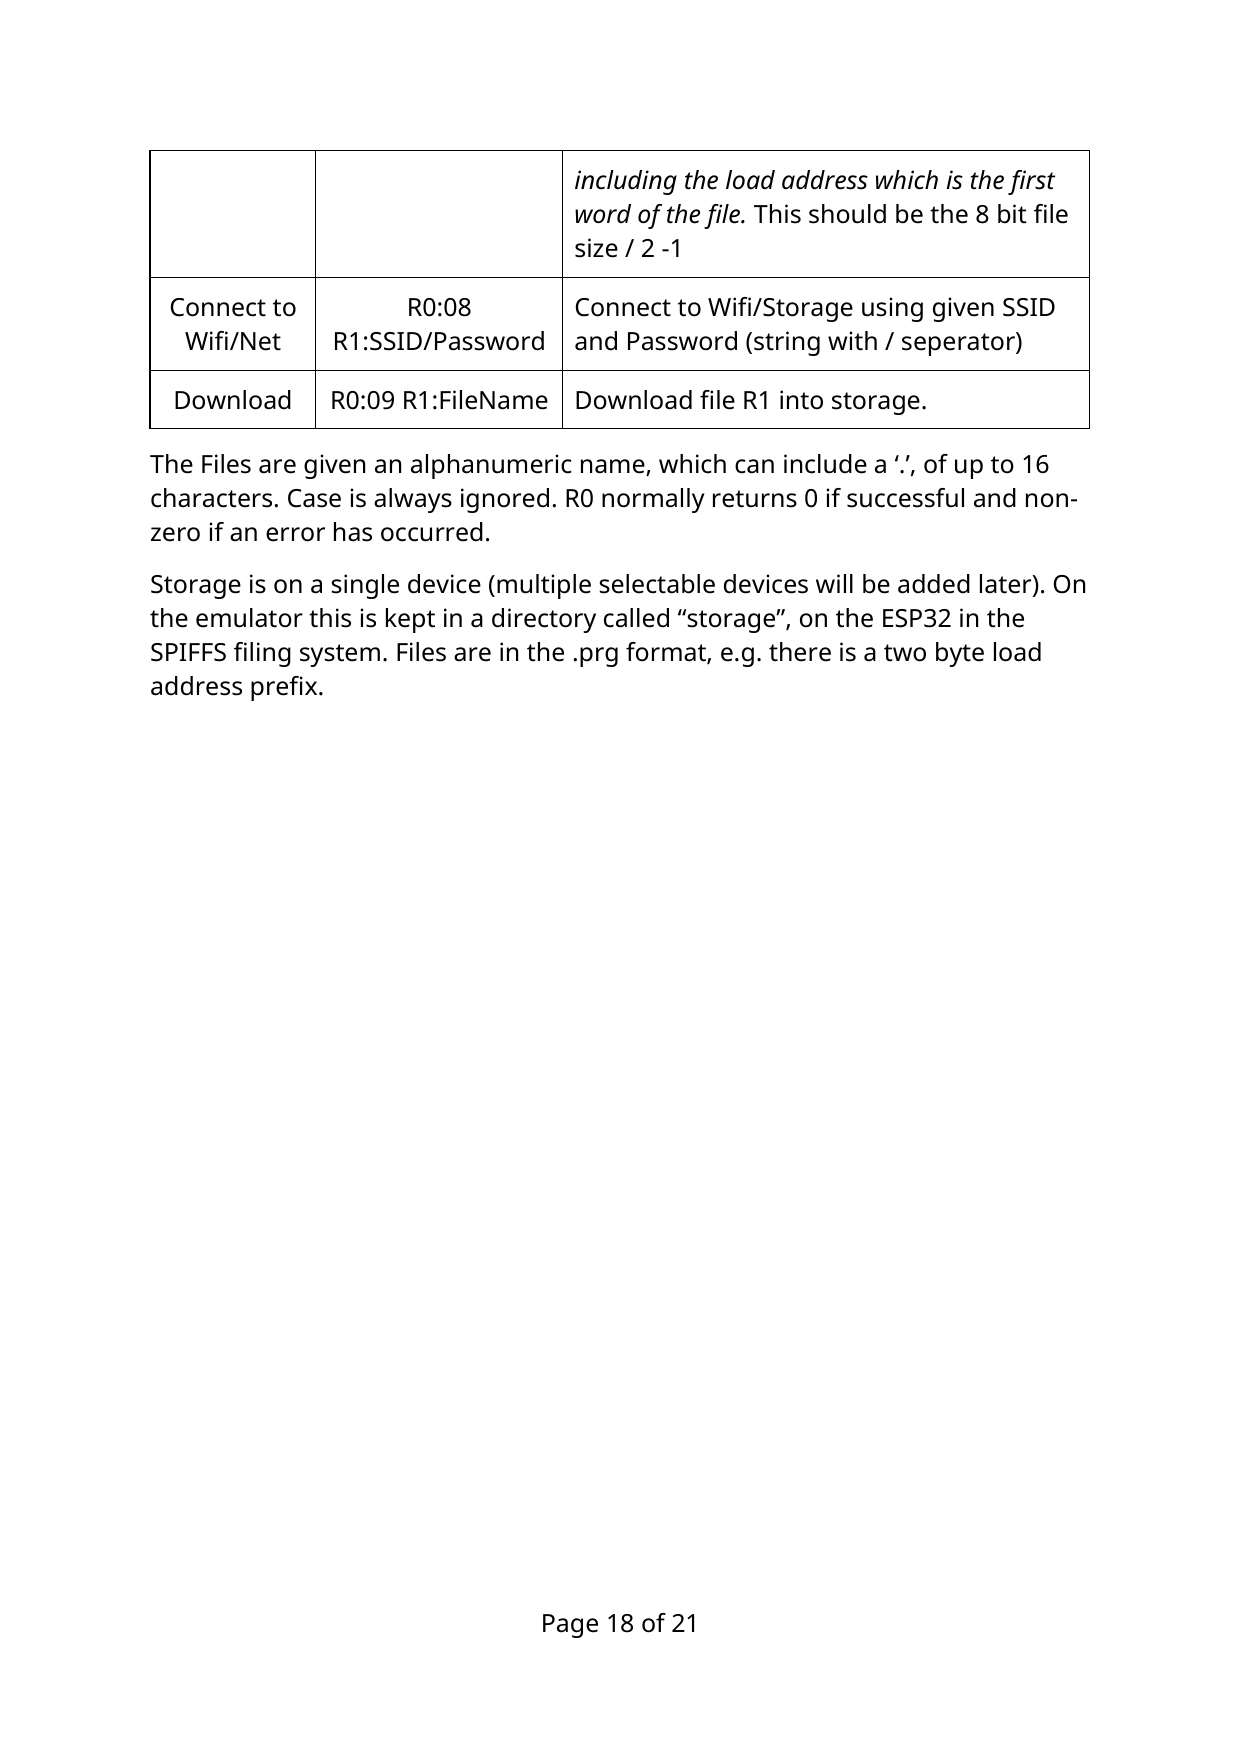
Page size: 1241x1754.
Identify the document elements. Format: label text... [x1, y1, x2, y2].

table_cell Download file R1 into storage. [563, 371, 1089, 428]
text Storage is on a single device (multiple selectable devices will be added later). On the emulator this is kept in a directory called “storage”, on the ESP32 in the SPIFFS filing system. Files are in the .prg format, e.g. there is a two byte load address prefix. [150, 567, 1090, 703]
table_cell Download [151, 371, 315, 428]
table_cell [151, 151, 315, 277]
table_cell R0:08 R1:SSID/Password [316, 278, 562, 369]
table_cell including the load address which is the first word of the file. This should be the 8 bit file size / 2 -1 [563, 151, 1089, 277]
table_cell [316, 151, 562, 277]
table_cell Connect to Wifi/Net [151, 278, 315, 369]
table_cell Connect to Wifi/Storage using given SSID and Password (string with / seperator) [563, 278, 1089, 369]
text The Files are given an alphanumeric name, which can include a ‘.’, of up to 16 characters. Case is always ignored. R0 normally returns 0 if successful and non-zero if an error has occurred. [150, 447, 1090, 549]
table_cell R0:09 R1:FileName [316, 371, 562, 428]
